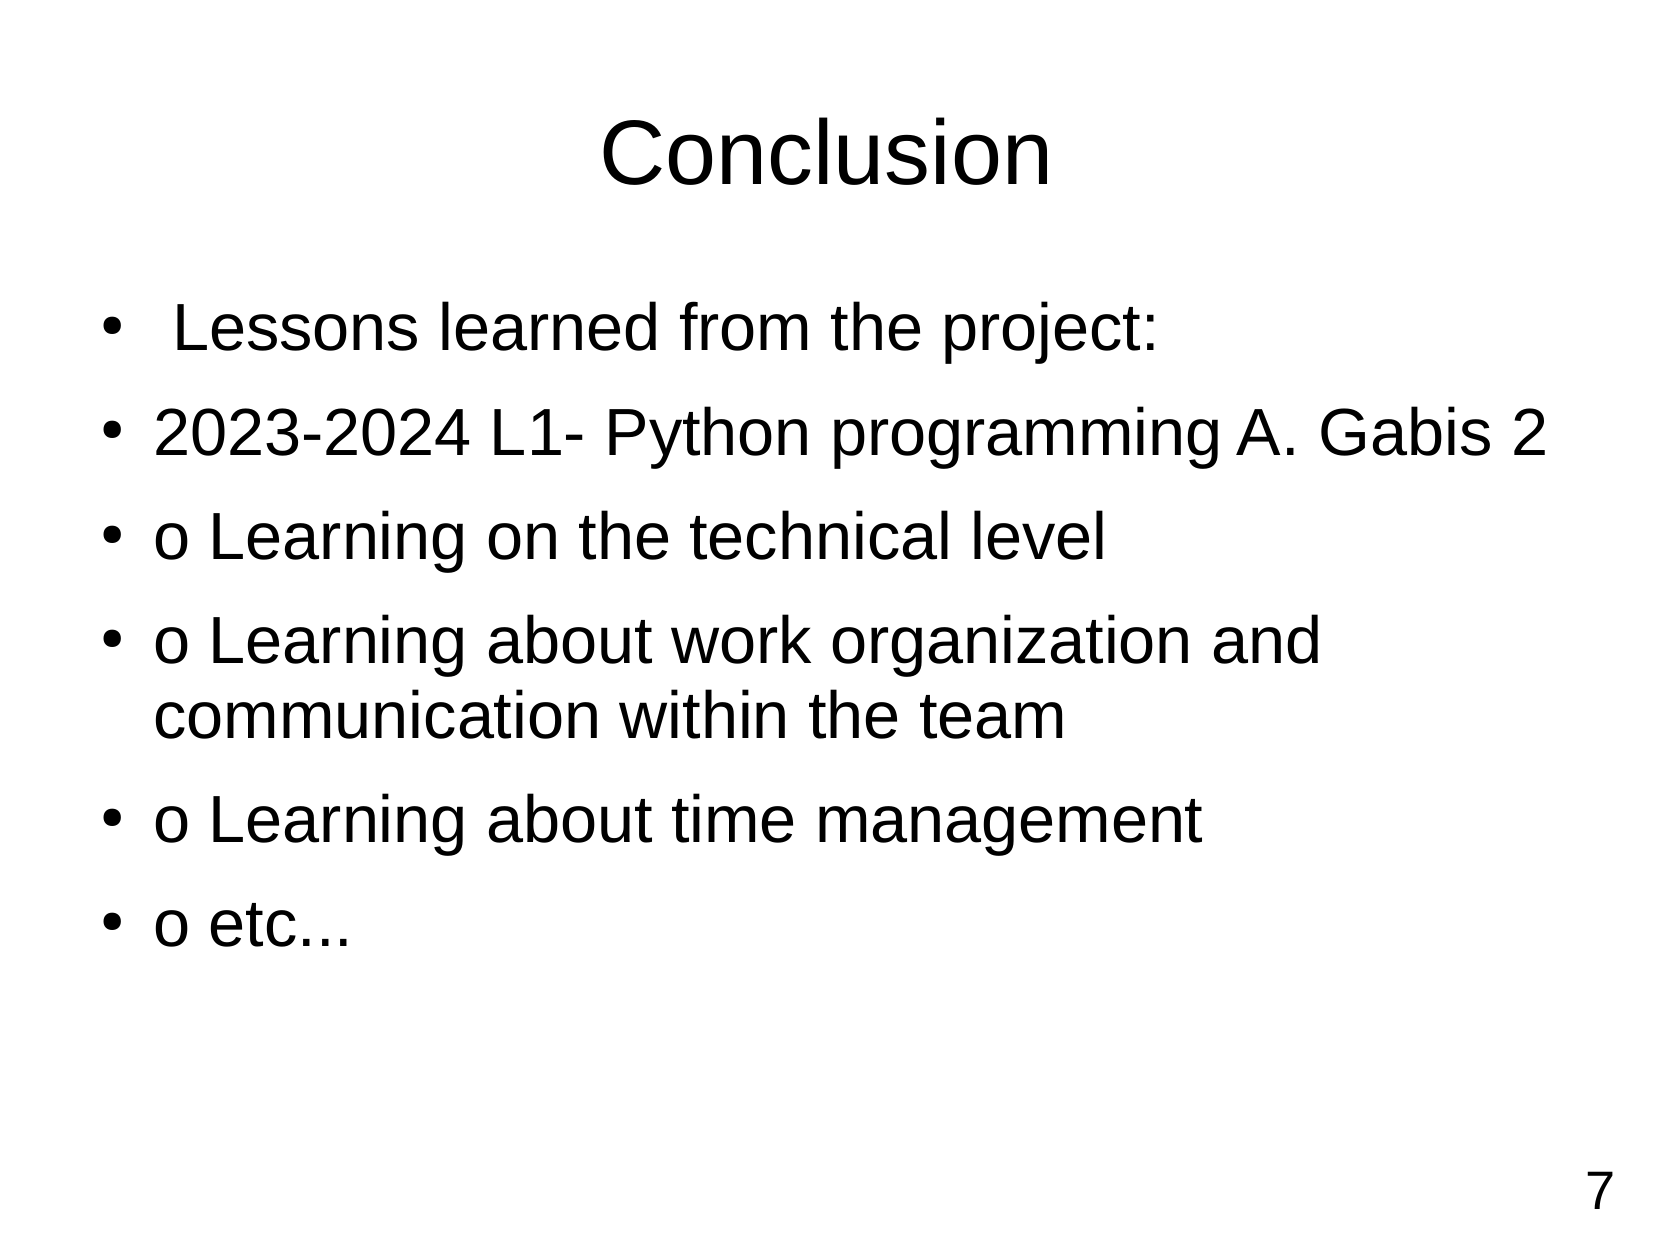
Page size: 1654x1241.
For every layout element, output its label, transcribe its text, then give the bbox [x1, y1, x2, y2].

title Conclusion [82, 49, 1571, 257]
text_box 7 [1570, 1152, 1642, 1229]
list Lessons learned from the project: 2023-2024 L1- Python programming A. Gabis 2 o Learning on the technical level o Learning about work organization and communication within the team o Learning about time management o etc... [82, 290, 1571, 1109]
